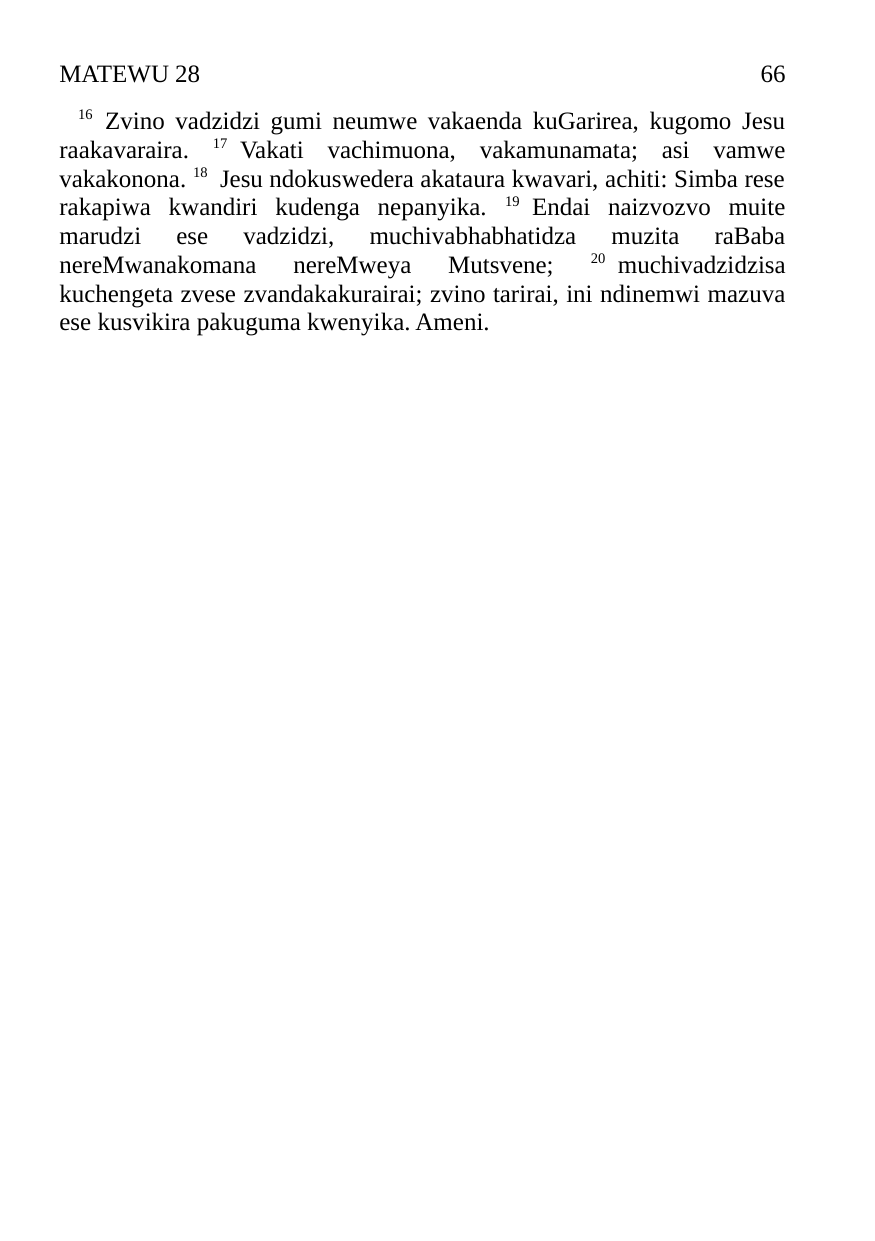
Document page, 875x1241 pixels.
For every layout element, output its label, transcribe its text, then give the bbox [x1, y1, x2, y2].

text 16 Zvino vadzidzi gumi neumwe vakaenda kuGarirea, kugomo Jesu raakavaraira. 17 Vakati vachimuona, vakamunamata; asi vamwe vakakonona. 18 Jesu ndokuswedera akataura kwavari, achiti: Simba rese rakapiwa kwandiri kudenga nepanyika. 19 Endai naizvozvo muite marudzi ese vadzidzi, muchivabhabhatidza muzita raBaba nereMwanakomana nereMweya Mutsvene; 20 muchivadzidzisa kuchengeta zvese zvandakakurairai; zvino tarirai, ini ndinemwi mazuva ese kusvikira pakuguma kwenyika. Ameni. [59, 106, 786, 336]
